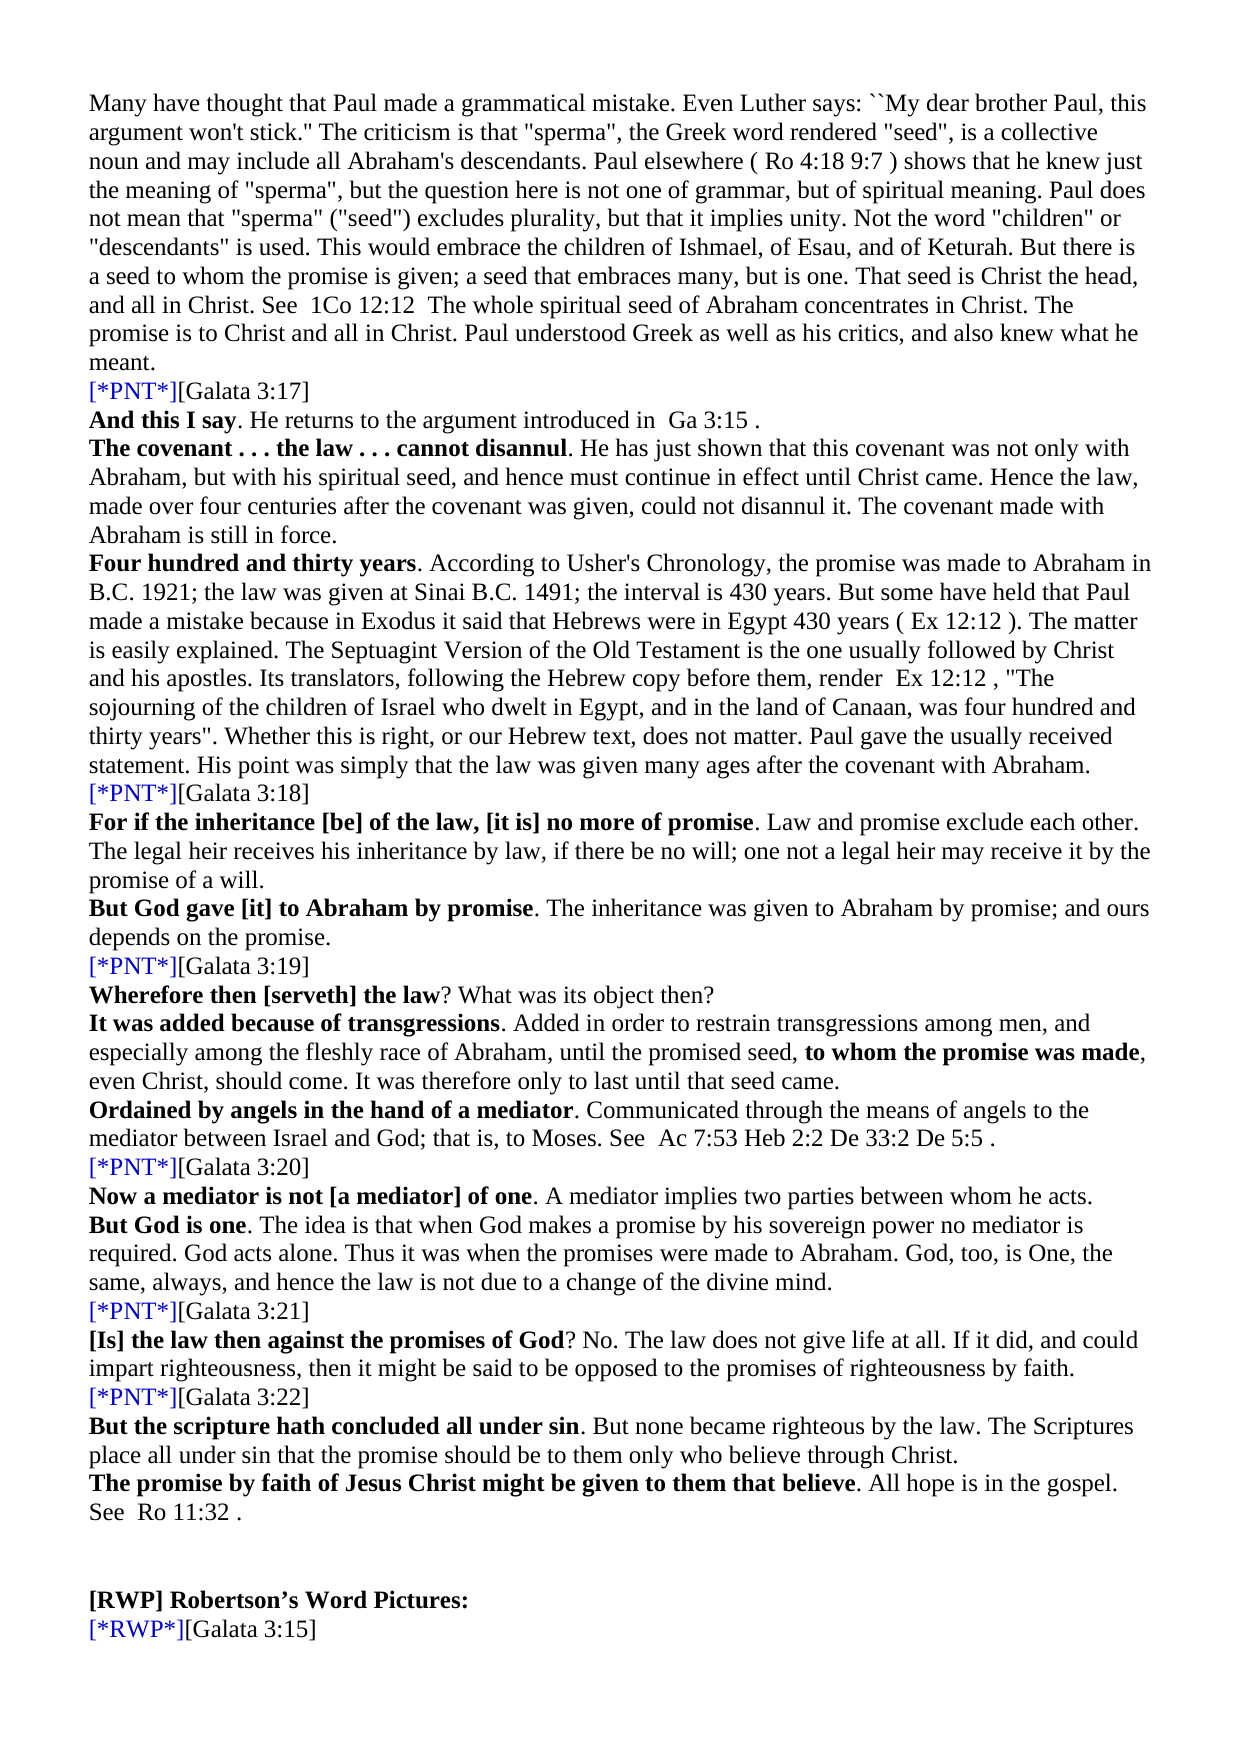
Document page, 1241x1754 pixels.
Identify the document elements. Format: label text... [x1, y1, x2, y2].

text [*PNT*][Galata 3:20] Now a mediator is not [a mediator] of one. A mediator implies two parties between whom he acts. But God is one. The idea is that when God makes a promise by his sovereign power no mediator is required. God acts alone. Thus it was when the promises were made to Abraham. God, too, is One, the same, always, and hence the law is not due to a change of the divine mind. [88, 1152, 1152, 1296]
text [*PNT*][Galata 3:18] For if the inheritance [be] of the law, [it is] no more of promise. Law and promise exclude each other. The legal heir receives his inheritance by law, if there be no will; one not a legal heir may receive it by the promise of a will. But God gave [it] to Abraham by promise. The inheritance was given to Abraham by promise; and ours depends on the promise. [88, 778, 1152, 951]
text [*PNT*][Galata 3:21] [Is] the law then against the promises of God? No. The law does not give life at all. If it did, and could impart righteousness, then it might be said to be opposed to the promises of righteousness by faith. [88, 1296, 1152, 1382]
text [*RWP*][Galata 3:15] [88, 1614, 1152, 1643]
text [*PNT*][Galata 3:19] Wherefore then [serveth] the law? What was its object then? It was added because of transgressions. Added in order to restrain transgressions among men, and especially among the fleshly race of Abraham, until the promised seed, to whom the promise was made, even Christ, should come. It was therefore only to last until that seed came. Ordained by angels in the hand of a mediator. Communicated through the means of angels to the mediator between Israel and God; that is, to Moses. See Ac 7:53 Heb 2:2 De 33:2 De 5:5 . [88, 951, 1152, 1152]
text [RWP] Robertson’s Word Pictures: [88, 1585, 1152, 1614]
text [*PNT*][Galata 3:22] But the scripture hath concluded all under sin. But none became righteous by the law. The Scriptures place all under sin that the promise should be to them only who believe through Christ. The promise by faith of Jesus Christ might be given to them that believe. All hope is in the gospel. See Ro 11:32 . [88, 1382, 1152, 1526]
text [*PNT*][Galata 3:17] And this I say. He returns to the argument introduced in Ga 3:15 . The covenant . . . the law . . . cannot disannul. He has just shown that this covenant was not only with Abraham, but with his spiritual seed, and hence must continue in effect until Christ came. Hence the law, made over four centuries after the covenant was given, could not disannul it. The covenant made with Abraham is still in force. Four hundred and thirty years. According to Usher's Chronology, the promise was made to Abraham in B.C. 1921; the law was given at Sinai B.C. 1491; the interval is 430 years. But some have held that Paul made a mistake because in Exodus it said that Hebrews were in Egypt 430 years ( Ex 12:12 ). The matter is easily explained. The Septuagint Version of the Old Testament is the one usually followed by Christ and his apostles. Its translators, following the Hebrew copy before them, render Ex 12:12 , "The sojourning of the children of Israel who dwelt in Egypt, and in the land of Canaan, was four hundred and thirty years". Whether this is right, or our Hebrew text, does not matter. Paul gave the usually received statement. His point was simply that the law was given many ages after the covenant with Abraham. [88, 376, 1152, 778]
text Many have thought that Paul made a grammatical mistake. Even Luther says: ``My dear brother Paul, this argument won't stick.'' The criticism is that "sperma", the Greek word rendered "seed", is a collective noun and may include all Abraham's descendants. Paul elsewhere ( Ro 4:18 9:7 ) shows that he knew just the meaning of "sperma", but the question here is not one of grammar, but of spiritual meaning. Paul does not mean that "sperma" ("seed") excludes plurality, but that it implies unity. Not the word "children" or "descendants" is used. This would embrace the children of Ishmael, of Esau, and of Keturah. But there is a seed to whom the promise is given; a seed that embraces many, but is one. That seed is Christ the head, and all in Christ. See 1Co 12:12 The whole spiritual seed of Abraham concentrates in Christ. The promise is to Christ and all in Christ. Paul understood Greek as well as his critics, and also knew what he meant. [88, 88, 1152, 376]
